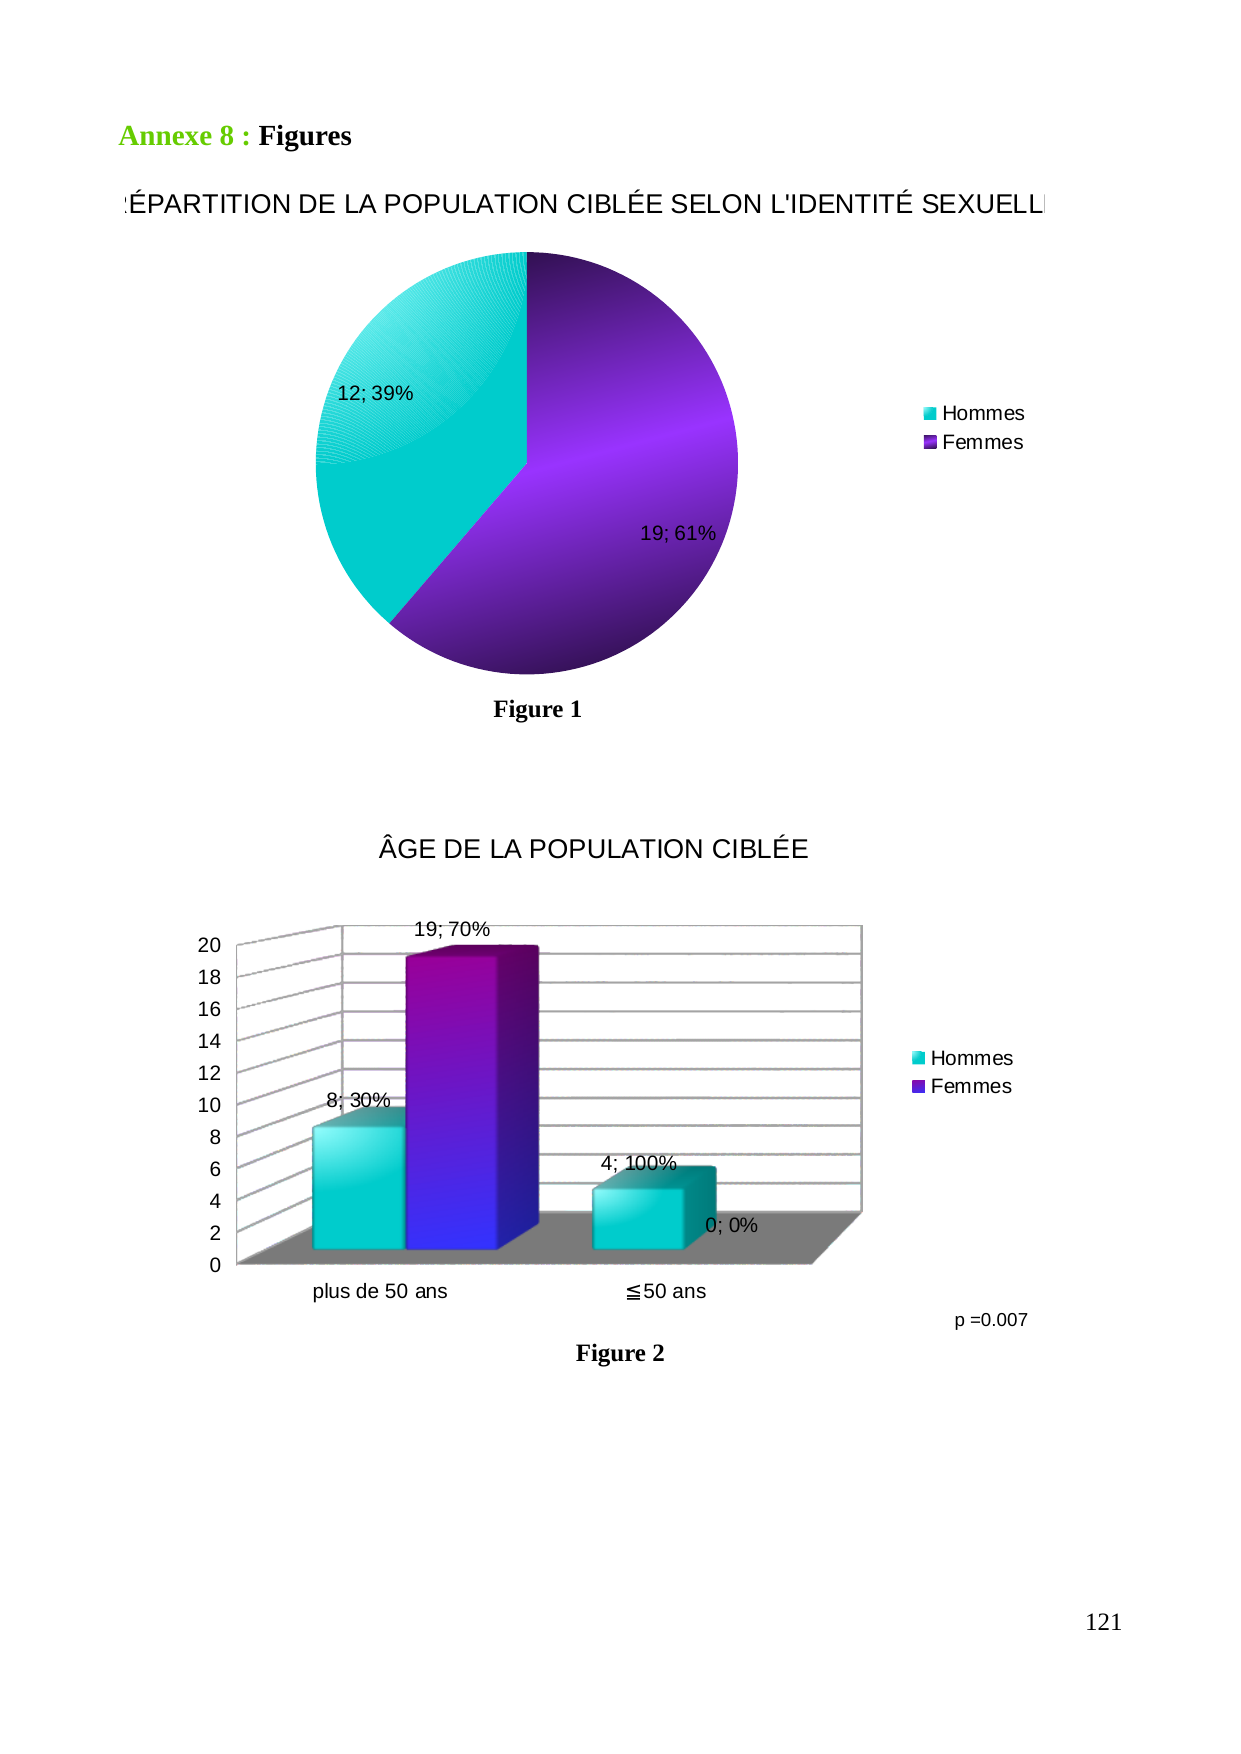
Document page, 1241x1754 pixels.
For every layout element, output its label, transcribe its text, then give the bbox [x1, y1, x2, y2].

text Figure 2 [118, 789, 1122, 1367]
text Annexe 8 : Figures [118, 118, 1122, 152]
list Figure 1 [456, 680, 1122, 723]
